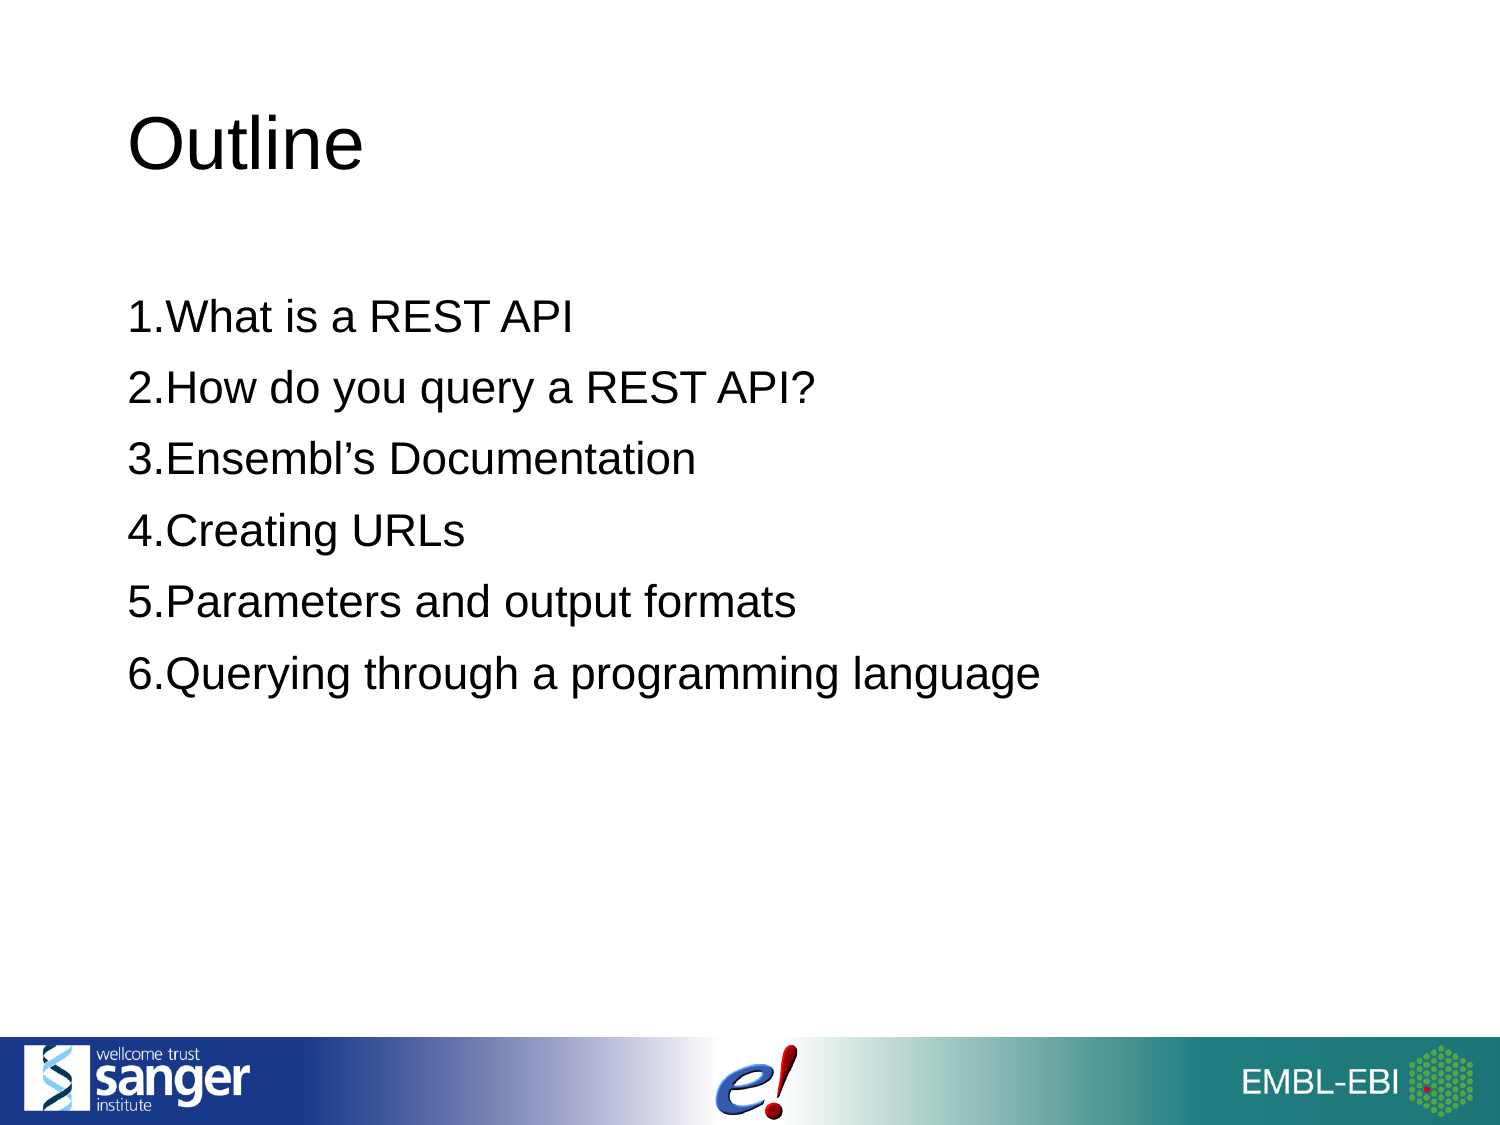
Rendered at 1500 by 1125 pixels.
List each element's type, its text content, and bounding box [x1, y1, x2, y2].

text_box What is a REST API How do you query a REST API? Ensembl’s Documentation Creating URLs Parameters and output formats Querying through a programming language [112, 262, 1388, 975]
picture [0, 1037, 1500, 1125]
text_box Outline [112, 87, 1388, 238]
